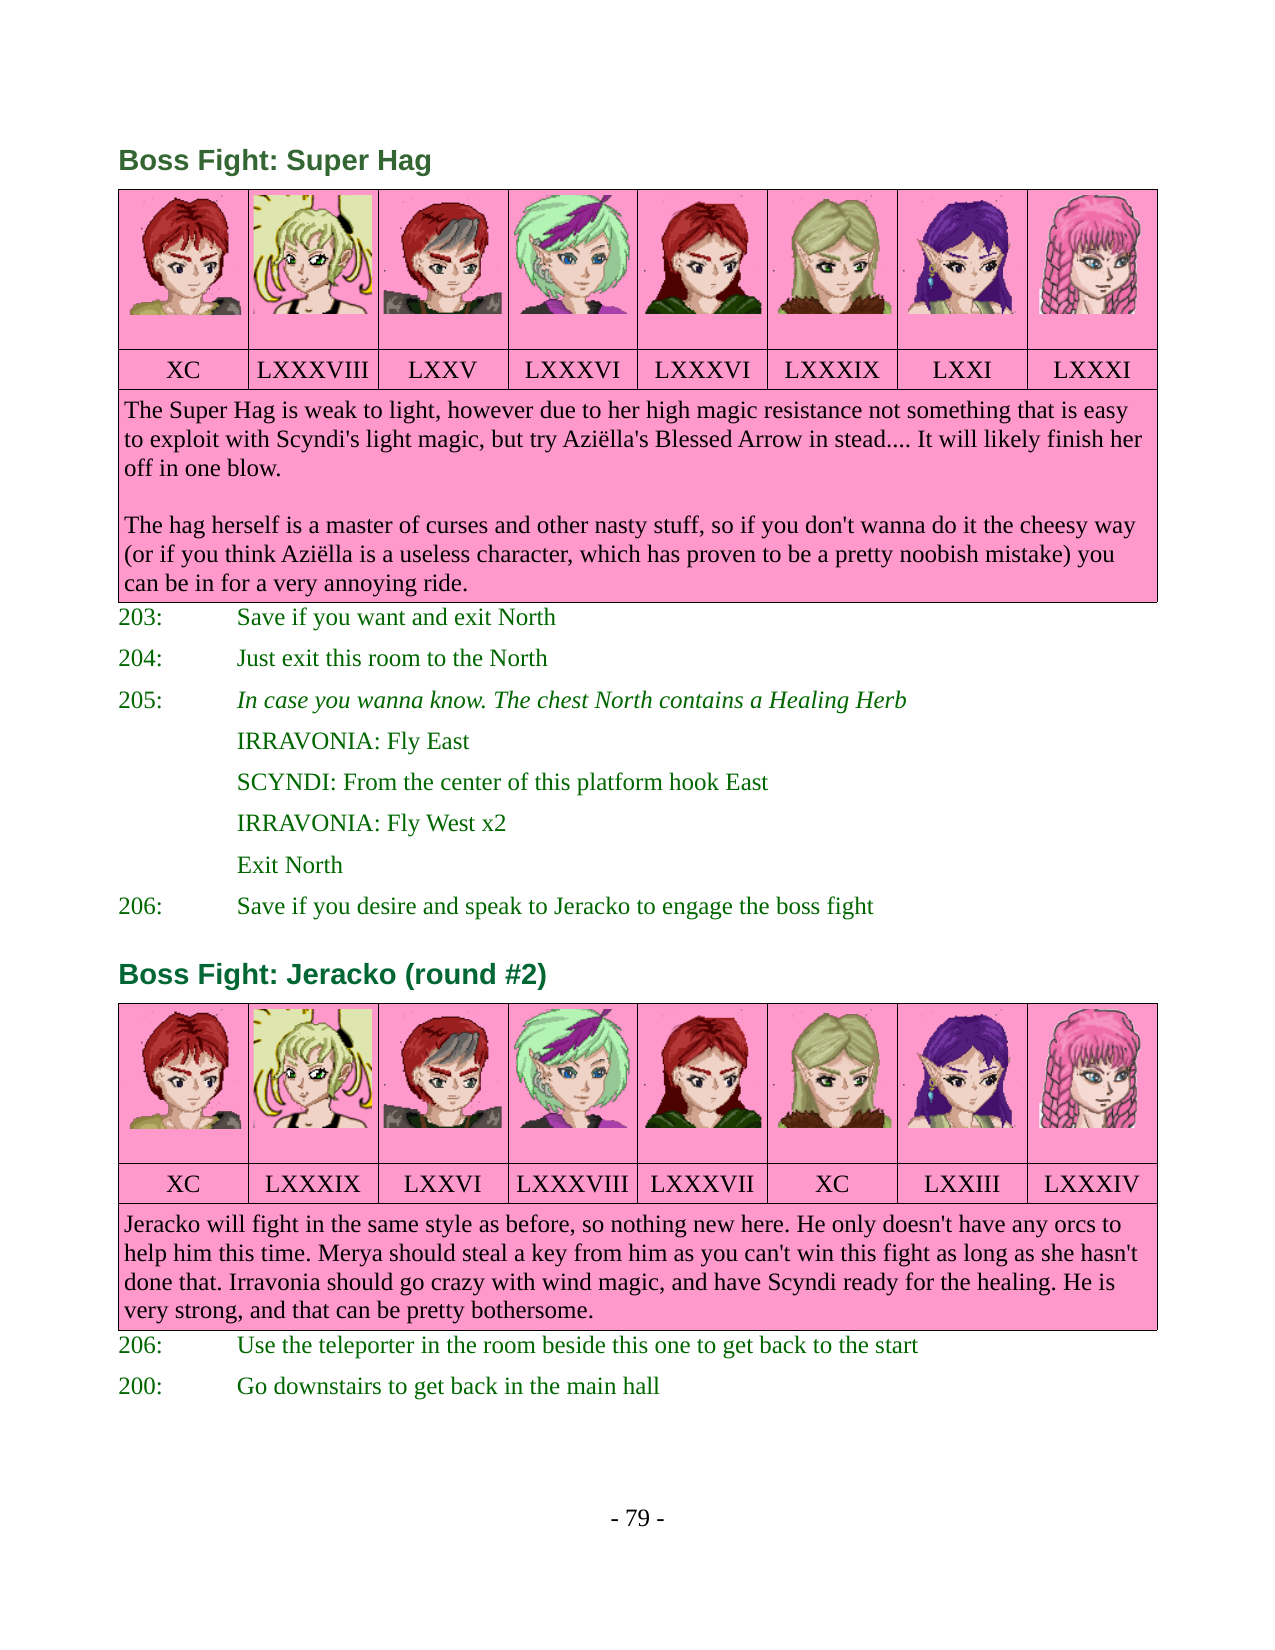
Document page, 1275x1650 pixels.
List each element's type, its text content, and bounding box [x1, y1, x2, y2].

table_header [1028, 1004, 1157, 1163]
table_cell LXXVI [379, 1164, 508, 1203]
table_header [638, 314, 767, 349]
table_header [638, 1128, 767, 1163]
table_header [1028, 314, 1157, 349]
table_cell LXXXVIII [249, 350, 378, 389]
text SCYNDI: From the center of this platform hook East [118, 767, 1157, 796]
table_cell XC [768, 1164, 897, 1203]
table_cell LXXXVI [509, 350, 637, 389]
text 205: In case you wanna know. The chest North contains a Healing Herb [118, 685, 1157, 713]
picture [643, 1009, 762, 1128]
table_cell LXXXIV [1028, 1164, 1157, 1203]
table_header [898, 1128, 1027, 1163]
table_header [1028, 190, 1157, 313]
picture [253, 1009, 372, 1128]
picture [902, 195, 1022, 314]
table_cell LXXV [379, 350, 508, 389]
table_header [509, 1128, 637, 1163]
table_cell LXXIII [898, 1164, 1027, 1203]
table_header [638, 190, 767, 313]
text IRRAVONIA: Fly West x2 [118, 808, 1157, 837]
table_header [898, 1004, 1027, 1127]
table_header [119, 1129, 248, 1163]
table_header [119, 190, 248, 314]
table_header [379, 190, 508, 349]
table_cell LXXXVI [638, 350, 767, 389]
text 204: Just exit this room to the North [118, 643, 1157, 672]
text 200: Go downstairs to get back in the main hall [118, 1371, 1157, 1400]
picture [902, 1009, 1022, 1128]
picture [253, 195, 372, 314]
table_cell LXXXIX [249, 1164, 378, 1203]
table_cell Jeracko will fight in the same style as before, so nothing new here. He only doesn't have any orcs to help him this time. Merya should steal a key from him as you can't win this fight as long as she hasn't done that. Irravonia should go crazy with wind magic, and have Scyndi ready for the healing. He is very strong, and that can be pretty bothersome. [119, 1204, 1157, 1330]
picture [513, 1009, 632, 1128]
picture [124, 1009, 242, 1129]
text 203: Save if you want and exit North [118, 603, 1157, 631]
table_cell LXXXIX [768, 350, 897, 389]
table_header [119, 1004, 248, 1128]
picture [1032, 195, 1152, 314]
picture [772, 195, 892, 314]
table_header [509, 190, 637, 349]
table_cell LXXXI [1028, 350, 1157, 389]
subtitle Boss Fight: Super Hag [118, 143, 1157, 177]
text 206: Use the teleporter in the room beside this one to get back to the start [118, 1331, 1157, 1359]
table_cell The Super Hag is weak to light, however due to her high magic resistance not something that is easy to exploit with Scyndi's light magic, but try Aziëlla's Blessed Arrow in stead.... It will likely finish her off in one blow. The hag herself is a master of curses and other nasty stuff, so if you don't wanna do it the cheesy way (or if you think Aziëlla is a useless character, which has proven to be a pretty noobish mistake) you can be in for a very annoying ride. [119, 390, 1157, 602]
table_header [249, 190, 378, 349]
table_header [249, 1004, 378, 1127]
table_header [379, 1128, 508, 1163]
text IRRAVONIA: Fly East [118, 726, 1157, 755]
table_cell LXXI [898, 350, 1027, 389]
picture [513, 195, 632, 314]
picture [383, 195, 502, 314]
subtitle Boss Fight: Jeracko (round #2) [118, 957, 1157, 991]
picture [383, 1009, 502, 1128]
picture [643, 195, 762, 314]
text 206: Save if you desire and speak to Jeracko to engage the boss fight [118, 891, 1157, 920]
picture [1032, 1009, 1152, 1128]
table_header [768, 190, 897, 349]
text Exit North [118, 850, 1157, 878]
table_header [379, 1004, 508, 1127]
table_header [119, 315, 248, 349]
table_cell LXXXVII [638, 1164, 767, 1203]
picture [772, 1009, 892, 1128]
table_header [509, 1004, 637, 1127]
table_header [249, 1128, 378, 1163]
table_cell XC [119, 350, 248, 389]
table_header [768, 1128, 897, 1163]
table_header [638, 1004, 767, 1127]
table_cell XC [119, 1164, 248, 1203]
table_header [898, 190, 1027, 349]
table_header [768, 1004, 897, 1127]
table_cell LXXXVIII [509, 1164, 637, 1203]
picture [124, 195, 242, 315]
